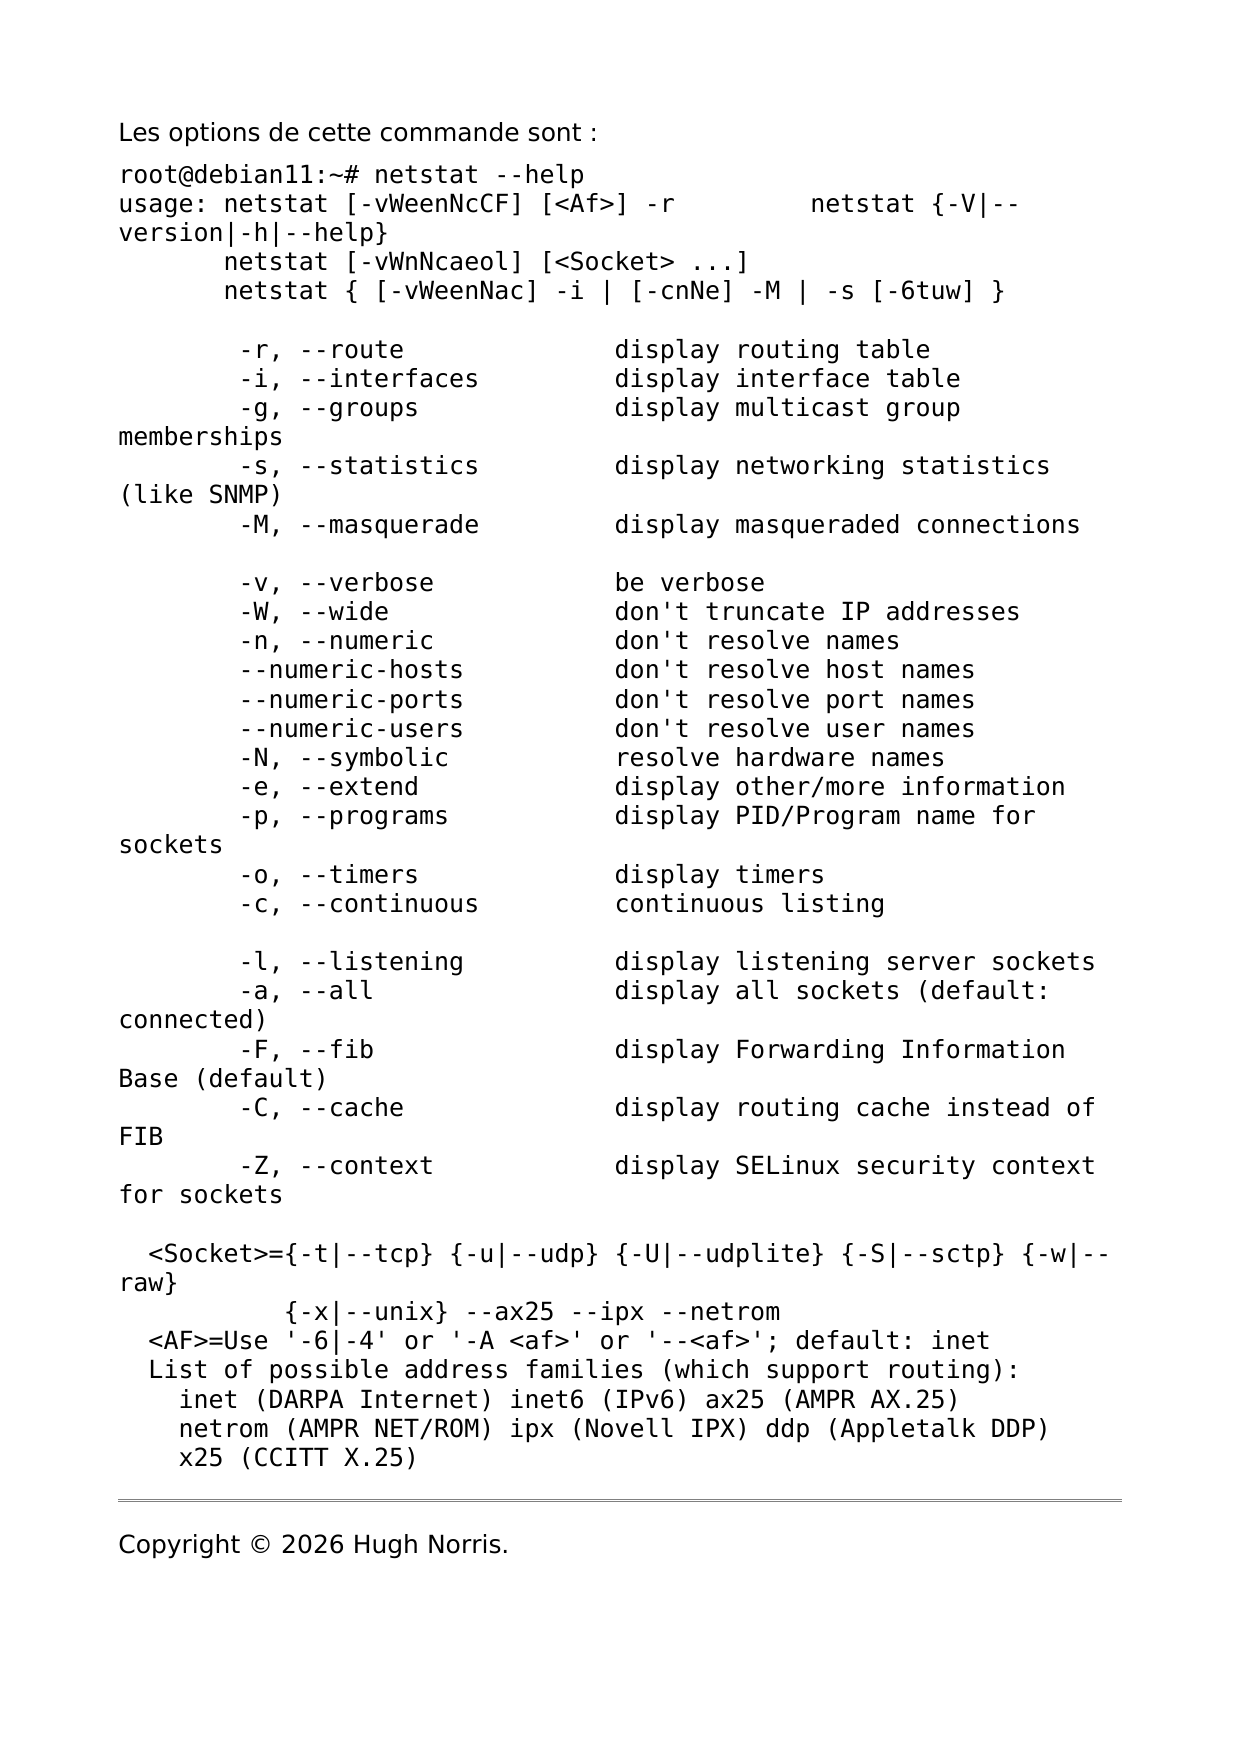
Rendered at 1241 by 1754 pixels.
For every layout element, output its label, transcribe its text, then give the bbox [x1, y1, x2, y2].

text root@debian11:~# netstat --help usage: netstat [-vWeenNcCF] [<Af>] -r netstat {-V|--version|-h|--help} netstat [-vWnNcaeol] [<Socket> ...] netstat { [-vWeenNac] -i | [-cnNe] -M | -s [-6tuw] } -r, --route display routing table -i, --interfaces display interface table -g, --groups display multicast group memberships -s, --statistics display networking statistics (like SNMP) -M, --masquerade display masqueraded connections -v, --verbose be verbose -W, --wide don't truncate IP addresses -n, --numeric don't resolve names --numeric-hosts don't resolve host names --numeric-ports don't resolve port names --numeric-users don't resolve user names -N, --symbolic resolve hardware names -e, --extend display other/more information -p, --programs display PID/Program name for sockets -o, --timers display timers -c, --continuous continuous listing -l, --listening display listening server sockets -a, --all display all sockets (default: connected) -F, --fib display Forwarding Information Base (default) -C, --cache display routing cache instead of FIB -Z, --context display SELinux security context for sockets <Socket>={-t|--tcp} {-u|--udp} {-U|--udplite} {-S|--sctp} {-w|--raw} {-x|--unix} --ax25 --ipx --netrom <AF>=Use '-6|-4' or '-A <af>' or '--<af>'; default: inet List of possible address families (which support routing): inet (DARPA Internet) inet6 (IPv6) ax25 (AMPR AX.25) netrom (AMPR NET/ROM) ipx (Novell IPX) ddp (Appletalk DDP) x25 (CCITT X.25) [118, 160, 1122, 1472]
text Les options de cette commande sont : [118, 118, 1122, 147]
text Copyright © 2026 Hugh Norris. [118, 1530, 1122, 1559]
